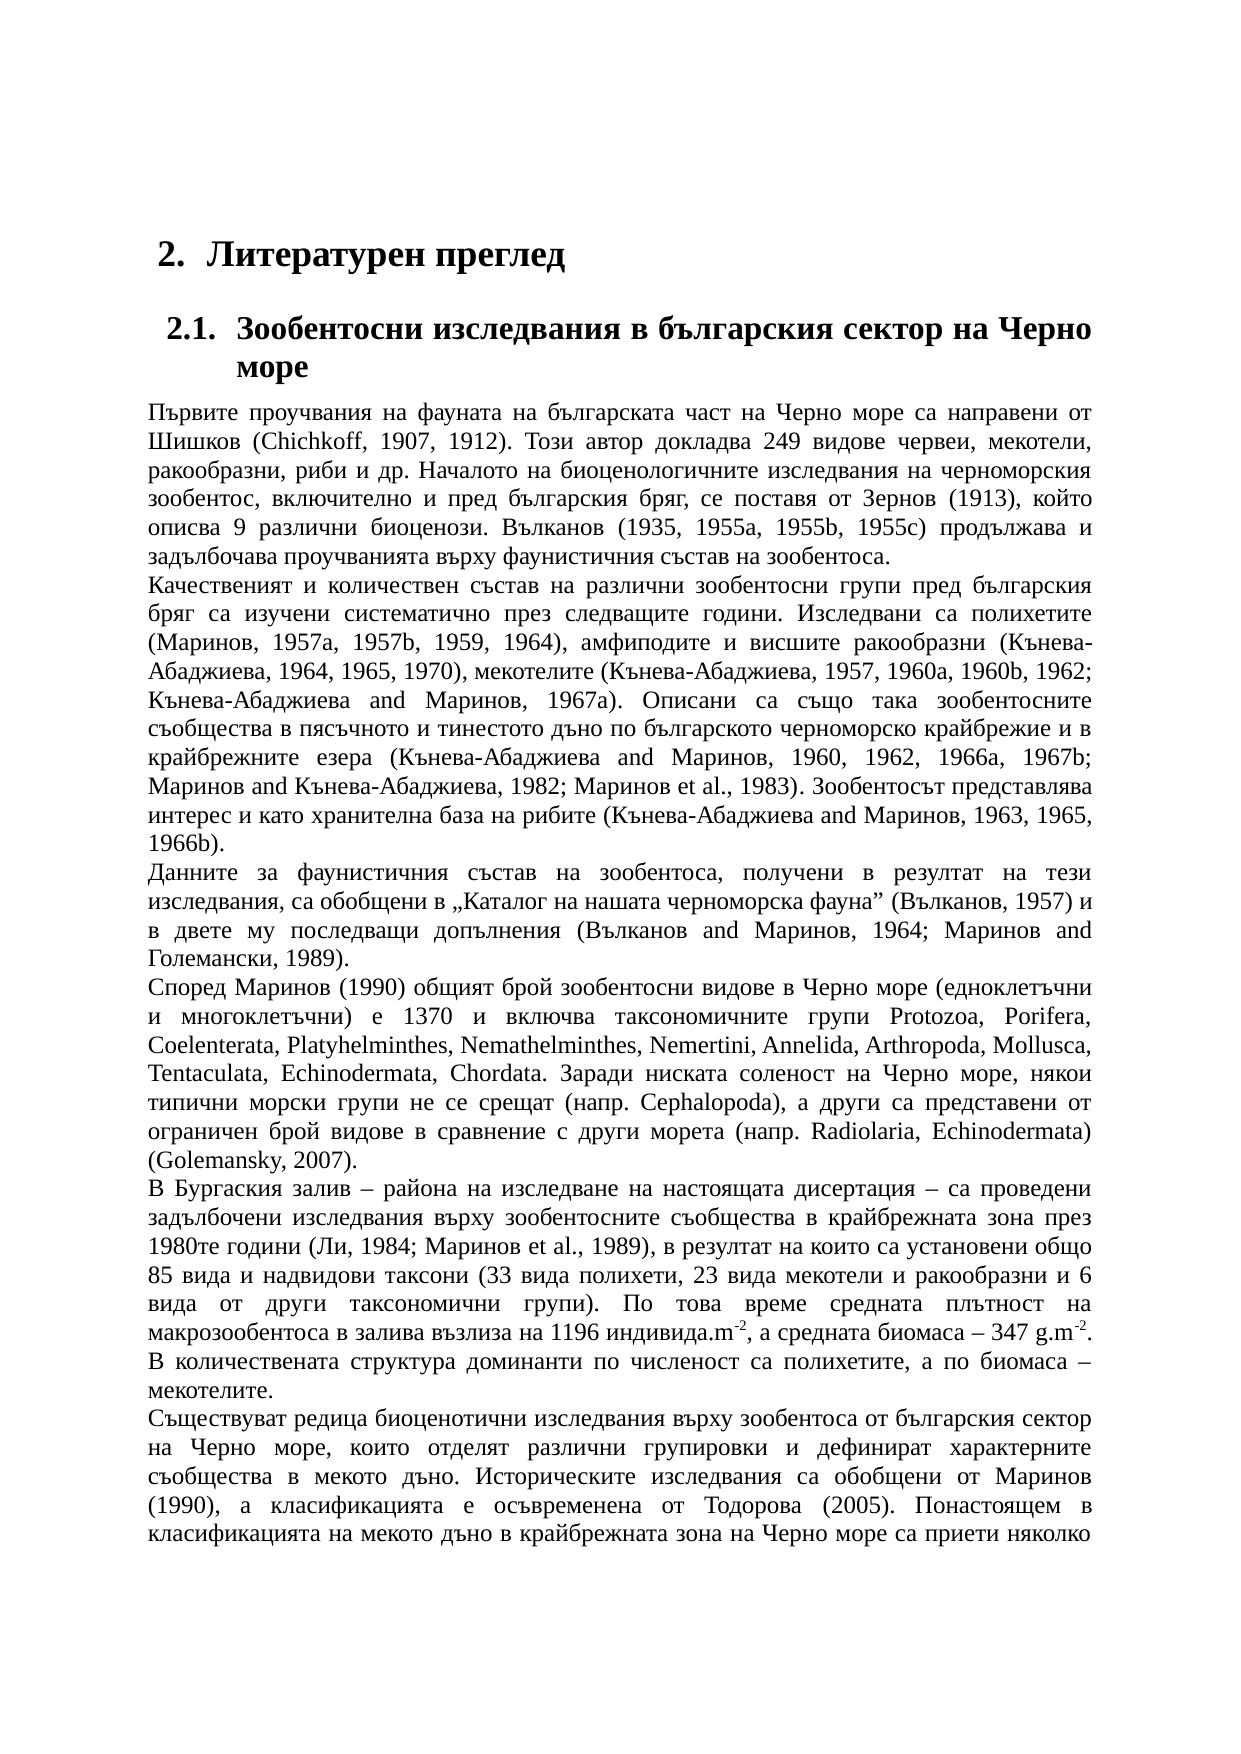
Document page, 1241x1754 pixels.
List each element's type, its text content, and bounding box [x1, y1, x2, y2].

text Според Маринов (1990) общият брой зообентосни видове в Черно море (едноклетъчни и многоклетъчни) е 1370 и включва таксономичните групи Protozoa, Porifera, Coelenterata, Platyhelminthes, Nemathelminthes, Nemertini, Annelida, Arthropoda, Mollusca, Tentaculata, Echinodermata, Chordata. Заради ниската соленост на Черно море, някои типични морски групи не се срещат (напр. Cephalopoda), а други са представени от ограничен брой видове в сравнение с други морета (напр. Radiolaria, Echinodermata) (Golemansky, 2007). [148, 972, 1093, 1173]
text Съществуват редица биоценотични изследвания върху зообентоса от българския сектор на Черно море, които отделят различни групировки и дефинират характерните съобщества в мекото дъно. Историческите изследвания са обобщени от Маринов (1990), а класификацията е осъвременена от Тодорова (2005). Понастоящем в класификацията на мекото дъно в крайбрежната зона на Черно море са приети няколко [148, 1403, 1093, 1547]
subtitle Литературен преглед [185, 232, 1093, 275]
text Качественият и количествен състав на различни зообентосни групи пред българския бряг са изучени систематично през следващите години. Изследвани са полихетите (Маринов, 1957a, 1957b, 1959, 1964), амфиподите и висшите ракообразни (Кънева-Абаджиева, 1964, 1965, 1970), мекотелите (Кънева-Абаджиева, 1957, 1960a, 1960b, 1962; Кънева-Абаджиева and Маринов, 1967a). Описани са също така зообентосните съобщества в пясъчното и тинестото дъно по българското черноморско крайбрежие и в крайбрежните езера (Кънева-Абаджиева and Маринов, 1960, 1962, 1966a, 1967b; Маринов and Кънева-Абаджиева, 1982; Маринов et al., 1983). Зообентосът представлява интерес и като хранителна база на рибите (Кънева-Абаджиева and Маринов, 1963, 1965, 1966b). [148, 570, 1093, 857]
text Първите проучвания на фауната на българската част на Черно море са направени от Шишков (Chichkoff, 1907, 1912). Този автор докладва 249 видове червеи, мекотели, ракообразни, риби и др. Началото на биоценологичните изследвания на черноморския зообентос, включително и пред българския бряг, се поставя от Зернов (1913), който описва 9 различни биоценози. Вълканов (1935, 1955a, 1955b, 1955c) продължава и задълбочава проучванията върху фаунистичния състав на зообентоса. [148, 397, 1093, 570]
subtitle Зообентосни изследвания в българския сектор на Черно море [224, 308, 1093, 385]
text Данните за фаунистичния състав на зообентоса, получени в резултат на тези изследвания, са обобщени в „Каталог на нашата черноморска фауна” (Вълканов, 1957) и в двете му последващи допълнения (Вълканов and Маринов, 1964; Маринов and Големански, 1989). [148, 857, 1093, 972]
text В Бургаския залив – района на изследване на настоящата дисертация – са проведени задълбочени изследвания върху зообентосните съобщества в крайбрежната зона през 1980те години (Ли, 1984; Маринов et al., 1989), в резултат на които са установени общо 85 вида и надвидови таксони (33 вида полихети, 23 вида мекотели и ракообразни и 6 вида от други таксономични групи). По това време средната плътност на макрозообентоса в залива възлиза на 1196 индивида.m-2, а средната биомаса – 347 g.m-2. В количествената структура доминанти по численост са полихетите, а по биомаса – мекотелите. [148, 1173, 1093, 1403]
